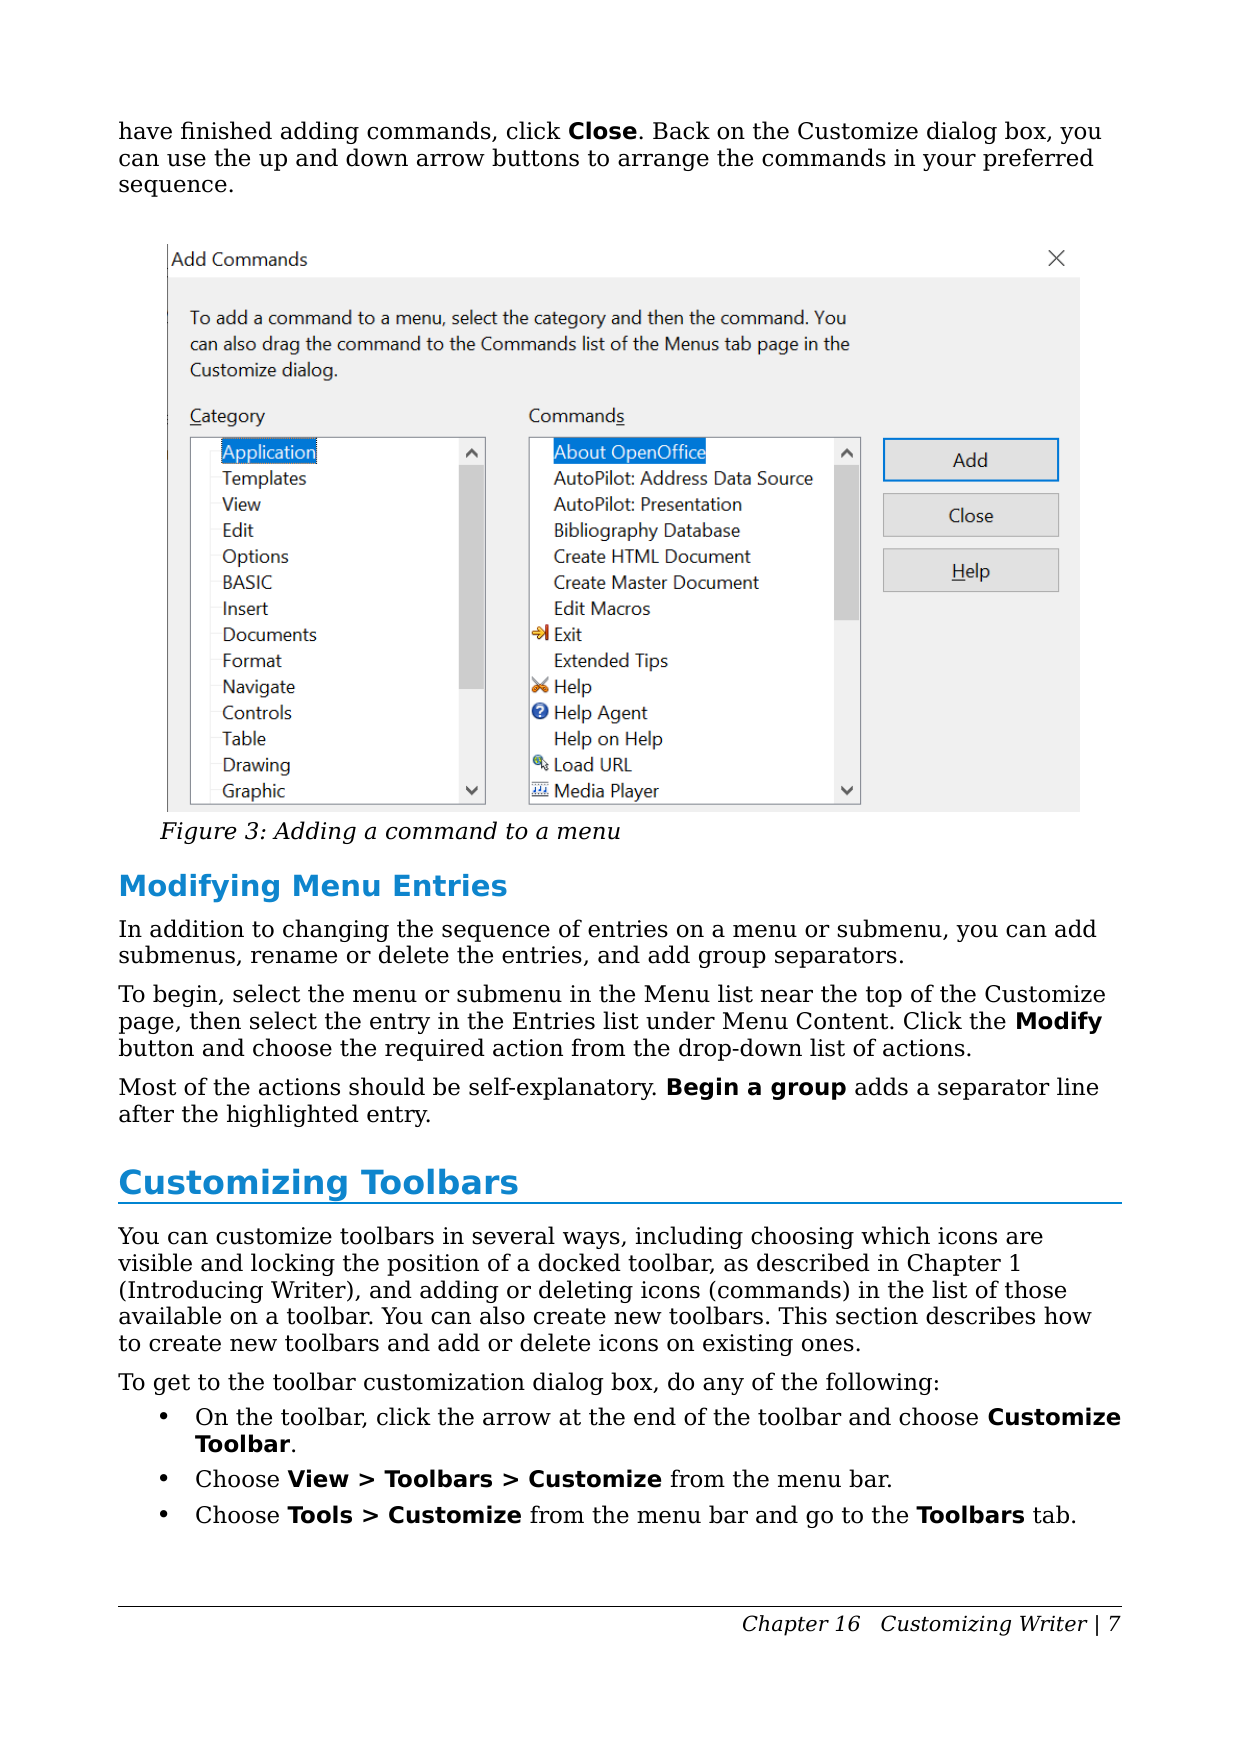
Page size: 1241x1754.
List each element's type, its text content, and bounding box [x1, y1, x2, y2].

text You can customize toolbars in several ways, including choosing which icons are visible and locking the position of a docked toolbar, as described in Chapter 1 (Introducing Writer), and adding or deleting icons (commands) in the list of those available on a toolbar. You can also create new toolbars. This section describes how to create new toolbars and add or delete icons on existing ones. [118, 1223, 1122, 1357]
picture [167, 244, 1080, 812]
text In addition to changing the sequence of entries on a menu or submenu, you can add submenus, rename or delete the entries, and add group separators. [118, 916, 1122, 969]
text Figure 3: Adding a command to a menu [160, 818, 1080, 845]
subtitle Customizing Toolbars [118, 1164, 1122, 1202]
text To begin, select the menu or submenu in the Menu list near the top of the Customize page, then select the entry in the Entries list under Menu Content. Click the Modify button and choose the required action from the drop-down list of actions. [118, 982, 1122, 1062]
text Most of the actions should be self-explanatory. Begin a group adds a separator line after the highlighted entry. [118, 1074, 1122, 1127]
subtitle Modifying Menu Entries [118, 869, 1122, 903]
list Choose View > Toolbars > Customize from the menu bar. [156, 1464, 1122, 1494]
text have finished adding commands, click Close. Back on the Customize dialog box, you can use the up and down arrow buttons to arrange the commands in your preferred sequence. [118, 118, 1122, 198]
list On the toolbar, click the arrow at the end of the toolbar and choose Customize Toolbar. [156, 1402, 1122, 1458]
list To get to the toolbar customization dialog box, do any of the following: [118, 1369, 1122, 1396]
list Choose Tools > Customize from the menu bar and go to the Toolbars tab. [156, 1500, 1122, 1529]
